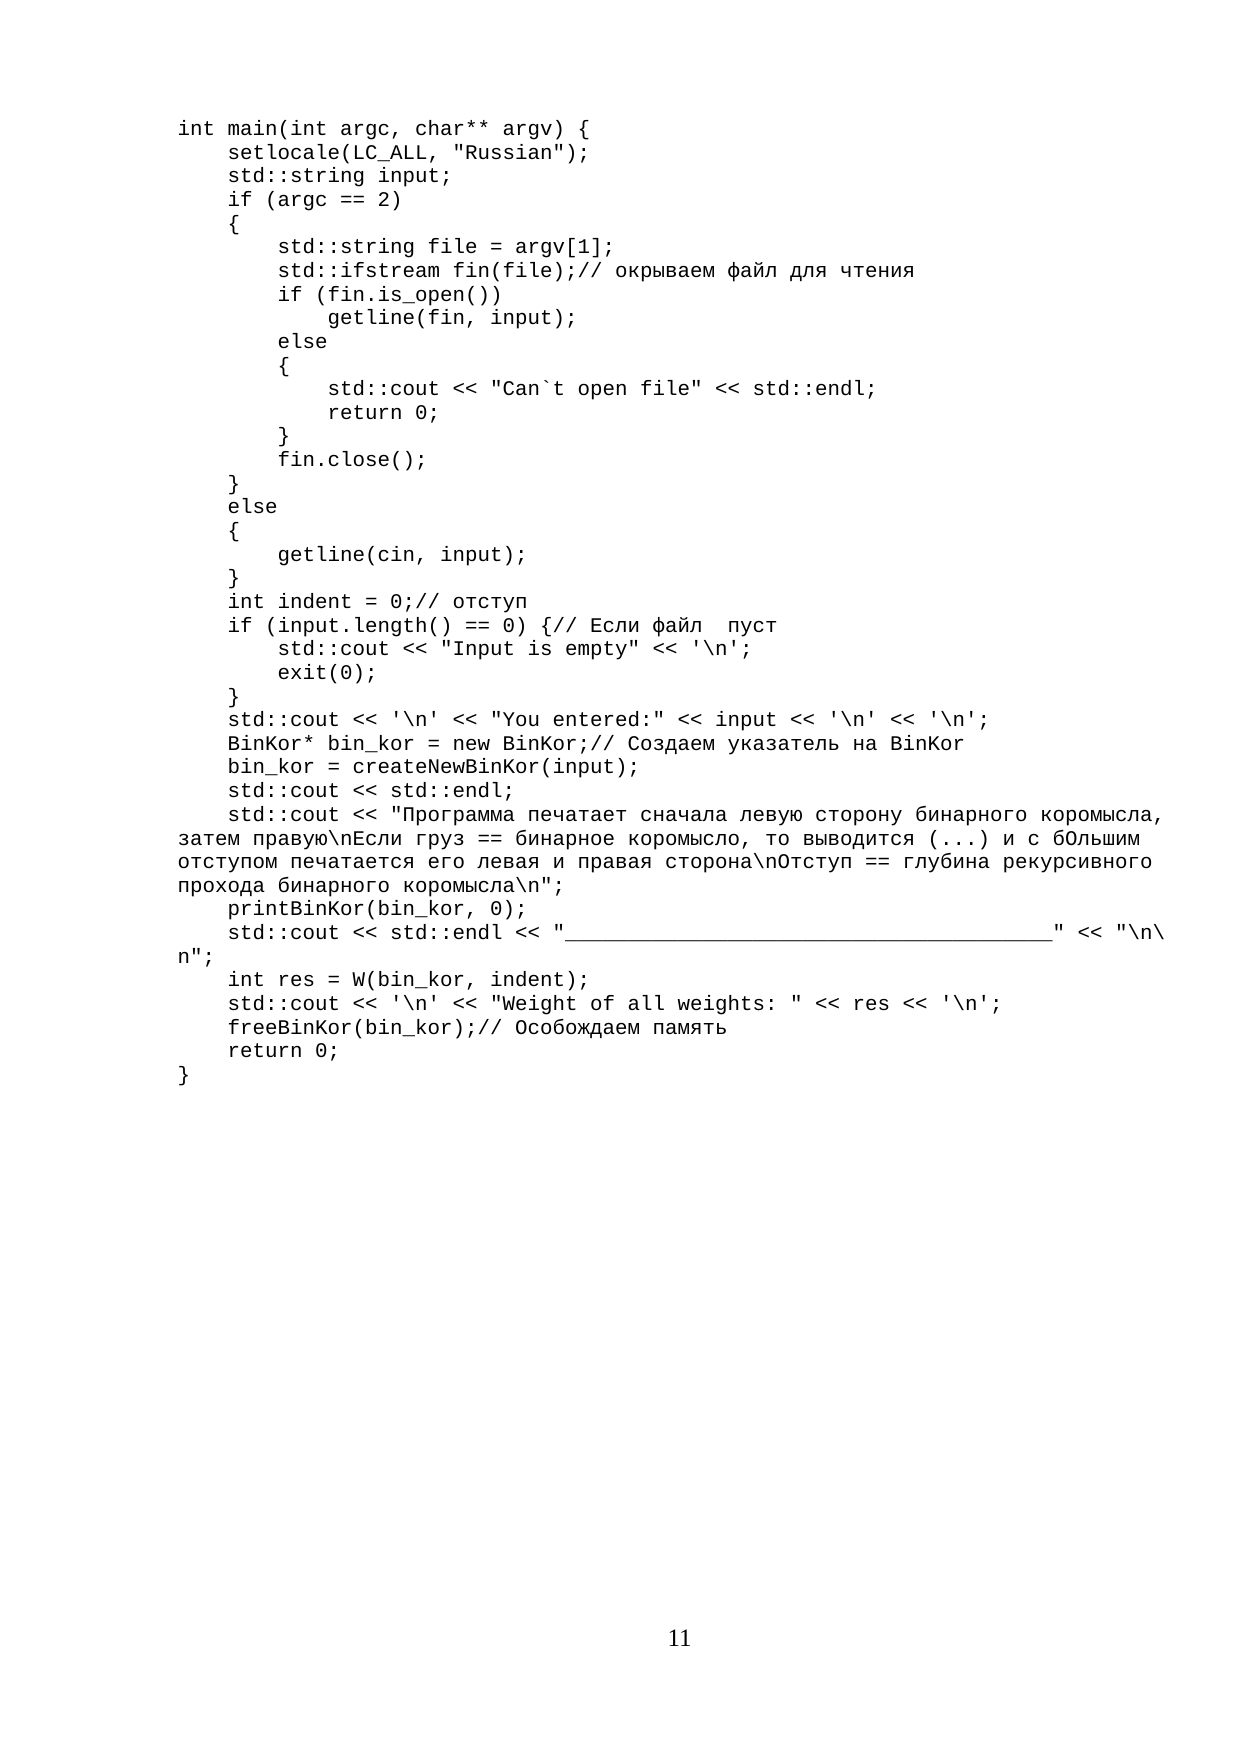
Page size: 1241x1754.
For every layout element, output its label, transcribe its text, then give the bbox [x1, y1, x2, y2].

text { [177, 354, 1181, 378]
text std::string input; [177, 165, 1181, 189]
text { [177, 213, 1181, 236]
text BinKor* bin_kor = new BinKor;// Создаем указатель на BinKor [177, 733, 1181, 757]
text int indent = 0;// отступ [177, 591, 1181, 615]
text getline(fin, input); [177, 307, 1181, 331]
text std::cout << "Программа печатает сначала левую сторону бинарного коромысла, затем правую\nЕсли груз == бинарное коромысло, то выводится (...) и с бОльшим отступом печатается его левая и правая сторона\nОтступ == глубина рекурсивного прохода бинарного коромысла\n"; [177, 804, 1181, 898]
text fin.close(); [177, 449, 1181, 473]
text int main(int argc, char** argv) { [177, 118, 1181, 142]
text exit(0); [177, 662, 1181, 686]
text } [177, 426, 1181, 449]
text printBinKor(bin_kor, 0); [177, 898, 1181, 922]
text } [177, 567, 1181, 591]
text if (input.length() == 0) {// Если файл пуст [177, 615, 1181, 638]
text return 0; [177, 402, 1181, 426]
text } [177, 473, 1181, 496]
text freeBinKor(bin_kor);// Особождаем память [177, 1017, 1181, 1040]
text int res = W(bin_kor, indent); [177, 969, 1181, 993]
text return 0; [177, 1040, 1181, 1064]
text bin_kor = createNewBinKor(input); [177, 757, 1181, 780]
text if (argc == 2) [177, 189, 1181, 213]
text } [177, 1064, 1181, 1088]
text if (fin.is_open()) [177, 284, 1181, 307]
text setlocale(LC_ALL, "Russian"); [177, 142, 1181, 165]
text else [177, 331, 1181, 354]
text { [177, 520, 1181, 544]
text std::cout << std::endl; [177, 780, 1181, 804]
text std::cout << "Input is empty" << '\n'; [177, 638, 1181, 662]
text getline(cin, input); [177, 544, 1181, 567]
text else [177, 496, 1181, 520]
text std::cout << std::endl << "_______________________________________" << "\n\n"; [177, 922, 1181, 969]
text std::string file = argv[1]; [177, 236, 1181, 260]
text std::cout << '\n' << "Weight of all weights: " << res << '\n'; [177, 993, 1181, 1017]
text std::cout << '\n' << "You entered:" << input << '\n' << '\n'; [177, 709, 1181, 733]
text std::ifstream fin(file);// окрываем файл для чтения [177, 260, 1181, 284]
text } [177, 686, 1181, 709]
text std::cout << "Can`t open file" << std::endl; [177, 378, 1181, 402]
